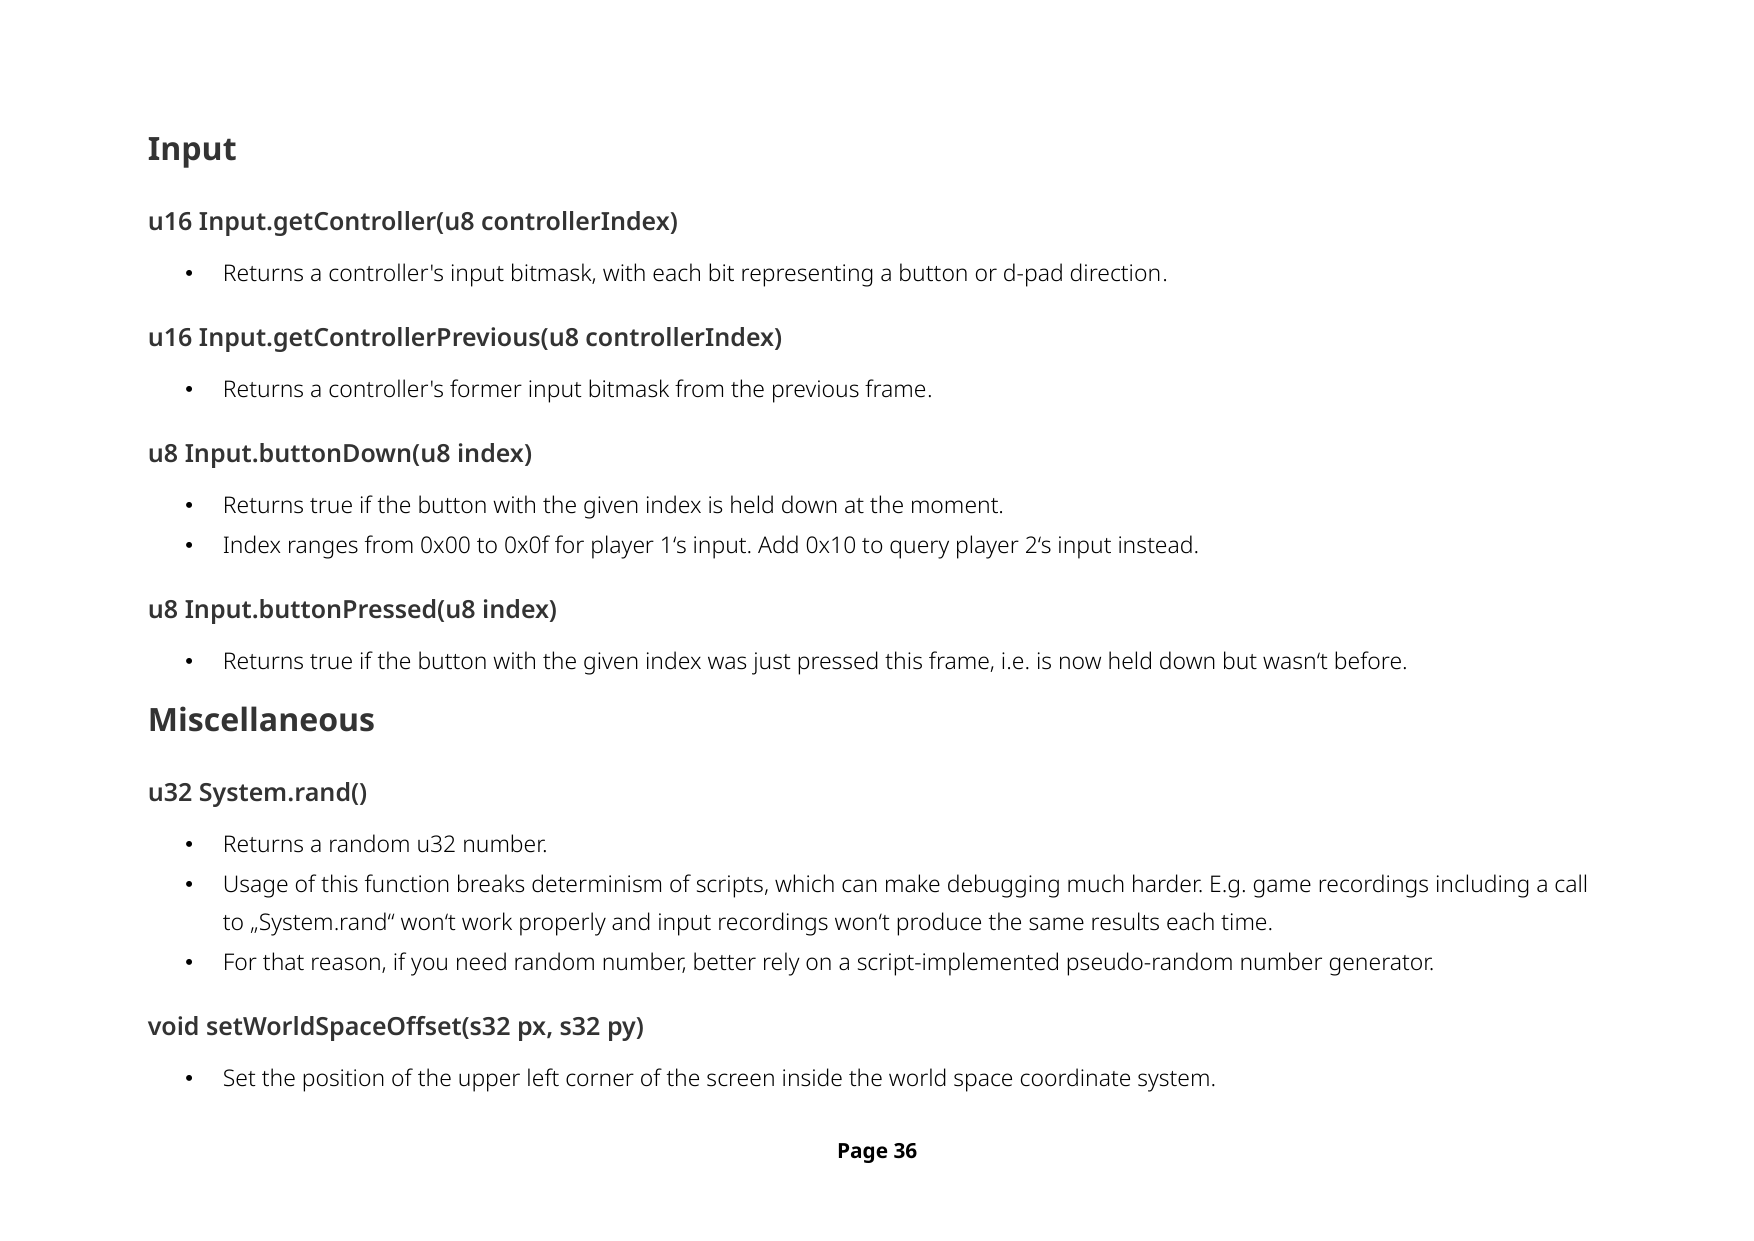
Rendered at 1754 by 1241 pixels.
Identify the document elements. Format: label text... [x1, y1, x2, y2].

subtitle u16 Input.getController(u8 controllerIndex) [148, 204, 1606, 238]
subtitle void setWorldSpaceOffset(s32 px, s32 py) [148, 1009, 1606, 1043]
list Returns true if the button with the given index was just pressed this frame, i.e. is now held down but wasn‘t before. [185, 645, 1606, 676]
list Returns a controller's former input bitmask from the previous frame. [185, 373, 1606, 404]
subtitle Miscellaneous [148, 697, 1606, 741]
subtitle u8 Input.buttonDown(u8 index) [148, 435, 1606, 469]
list Returns a controller's input bitmask, with each bit representing a button or d-pad direction. [185, 257, 1606, 288]
list For that reason, if you need random number, better rely on a script-implemented pseudo-random number generator. [185, 946, 1606, 977]
subtitle u32 System.rand() [148, 774, 1606, 809]
subtitle u16 Input.getControllerPrevious(u8 controllerIndex) [148, 319, 1606, 354]
list Usage of this function breaks determinism of scripts, which can make debugging much harder. E.g. game recordings including a call to „System.rand“ won‘t work properly and input recordings won‘t produce the same results each time. [185, 868, 1606, 937]
subtitle Input [148, 126, 1606, 170]
list Set the position of the upper left corner of the screen inside the world space coordinate system. [185, 1062, 1606, 1093]
list Returns true if the button with the given index is held down at the moment. [185, 489, 1606, 520]
list Returns a random u32 number. [185, 828, 1606, 859]
list Index ranges from 0x00 to 0x0f for player 1‘s input. Add 0x10 to query player 2‘s input instead. [185, 529, 1606, 560]
subtitle u8 Input.buttonPressed(u8 index) [148, 592, 1606, 626]
